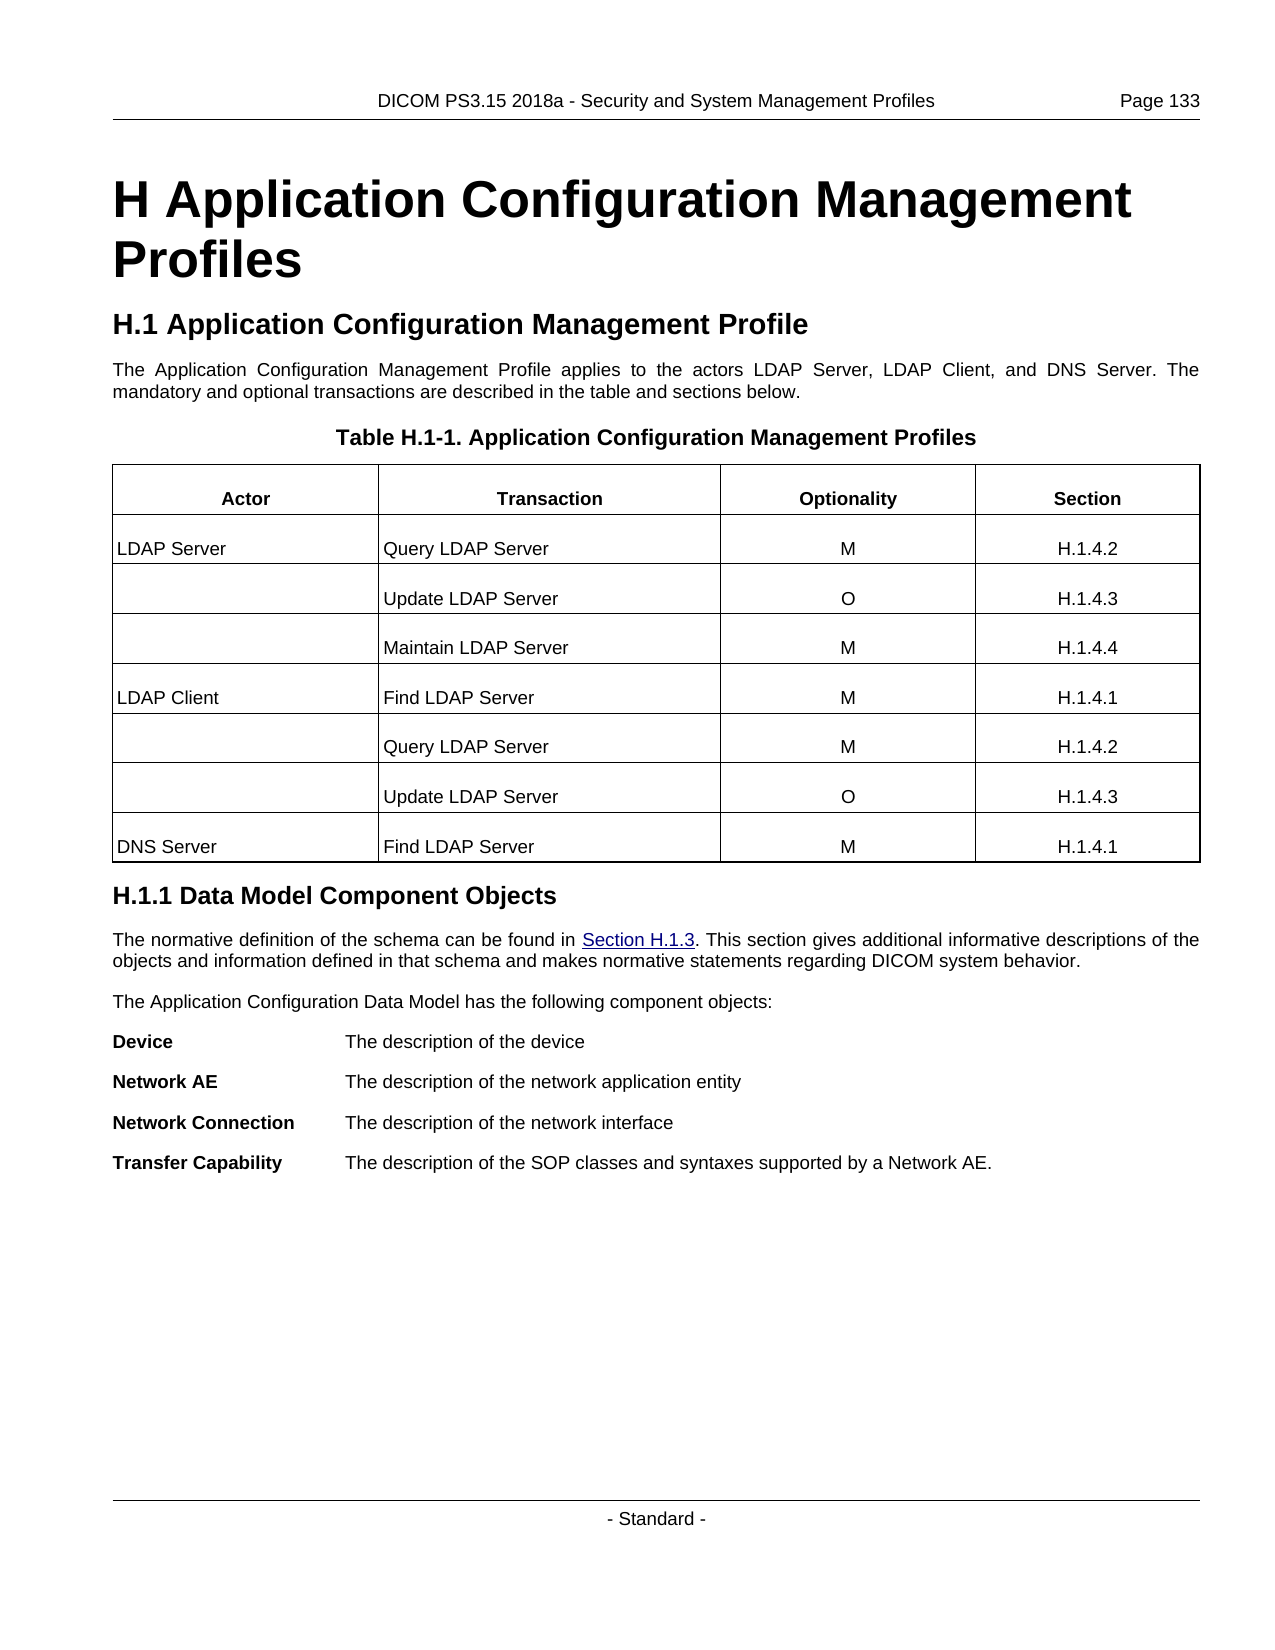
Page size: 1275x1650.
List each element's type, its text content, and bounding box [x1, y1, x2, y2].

table_header Optionality [721, 465, 975, 514]
text The normative definition of the schema can be found in Section H.1.3. This section gives additional informative descriptions of the objects and information defined in that schema and makes normative statements regarding DICOM system behavior. [112, 929, 1200, 972]
table_cell H.1.4.4 [976, 614, 1199, 663]
table_cell Find LDAP Server [379, 664, 720, 712]
table_cell M [721, 614, 975, 663]
table_cell O [721, 763, 975, 812]
table_cell H.1.4.3 [976, 564, 1199, 613]
table_cell O [721, 564, 975, 613]
table_cell [113, 763, 378, 812]
table_cell H.1.4.2 [976, 515, 1199, 563]
table_cell [113, 614, 378, 663]
text Device The description of the device [112, 1031, 1200, 1052]
table_cell DNS Server [113, 813, 378, 861]
table_cell M [721, 813, 975, 861]
table_cell H.1.4.3 [976, 763, 1199, 812]
table_cell [113, 564, 378, 613]
table_cell M [721, 664, 975, 712]
text The Application Configuration Management Profile applies to the actors LDAP Server, LDAP Client, and DNS Server. The mandatory and optional transactions are described in the table and sections below. [112, 359, 1200, 402]
table_cell LDAP Server [113, 515, 378, 563]
table_cell Update LDAP Server [379, 564, 720, 613]
table_cell [113, 714, 378, 762]
table_cell M [721, 714, 975, 762]
text H.1 Application Configuration Management Profile [112, 307, 1200, 340]
text Network AE The description of the network application entity [112, 1071, 1200, 1093]
table_header Section [976, 465, 1199, 514]
table_cell H.1.4.1 [976, 813, 1199, 861]
table_header Actor [113, 465, 378, 514]
text Transfer Capability The description of the SOP classes and syntaxes supported by a Network AE. [112, 1152, 1200, 1173]
text Table H.1-1. Application Configuration Management Profiles [112, 424, 1200, 450]
table_cell H.1.4.1 [976, 664, 1199, 712]
text Network Connection The description of the network interface [112, 1112, 1200, 1133]
table_cell LDAP Client [113, 664, 378, 712]
text H.1.1 Data Model Component Objects [112, 881, 1200, 910]
table_cell H.1.4.2 [976, 714, 1199, 762]
table_header Transaction [379, 465, 720, 514]
table_cell Query LDAP Server [379, 515, 720, 563]
text H Application Configuration Management Profiles [112, 169, 1200, 288]
table_cell Update LDAP Server [379, 763, 720, 812]
table_cell Query LDAP Server [379, 714, 720, 762]
table_cell Find LDAP Server [379, 813, 720, 861]
text The Application Configuration Data Model has the following component objects: [112, 991, 1200, 1012]
table_cell M [721, 515, 975, 563]
table_cell Maintain LDAP Server [379, 614, 720, 663]
